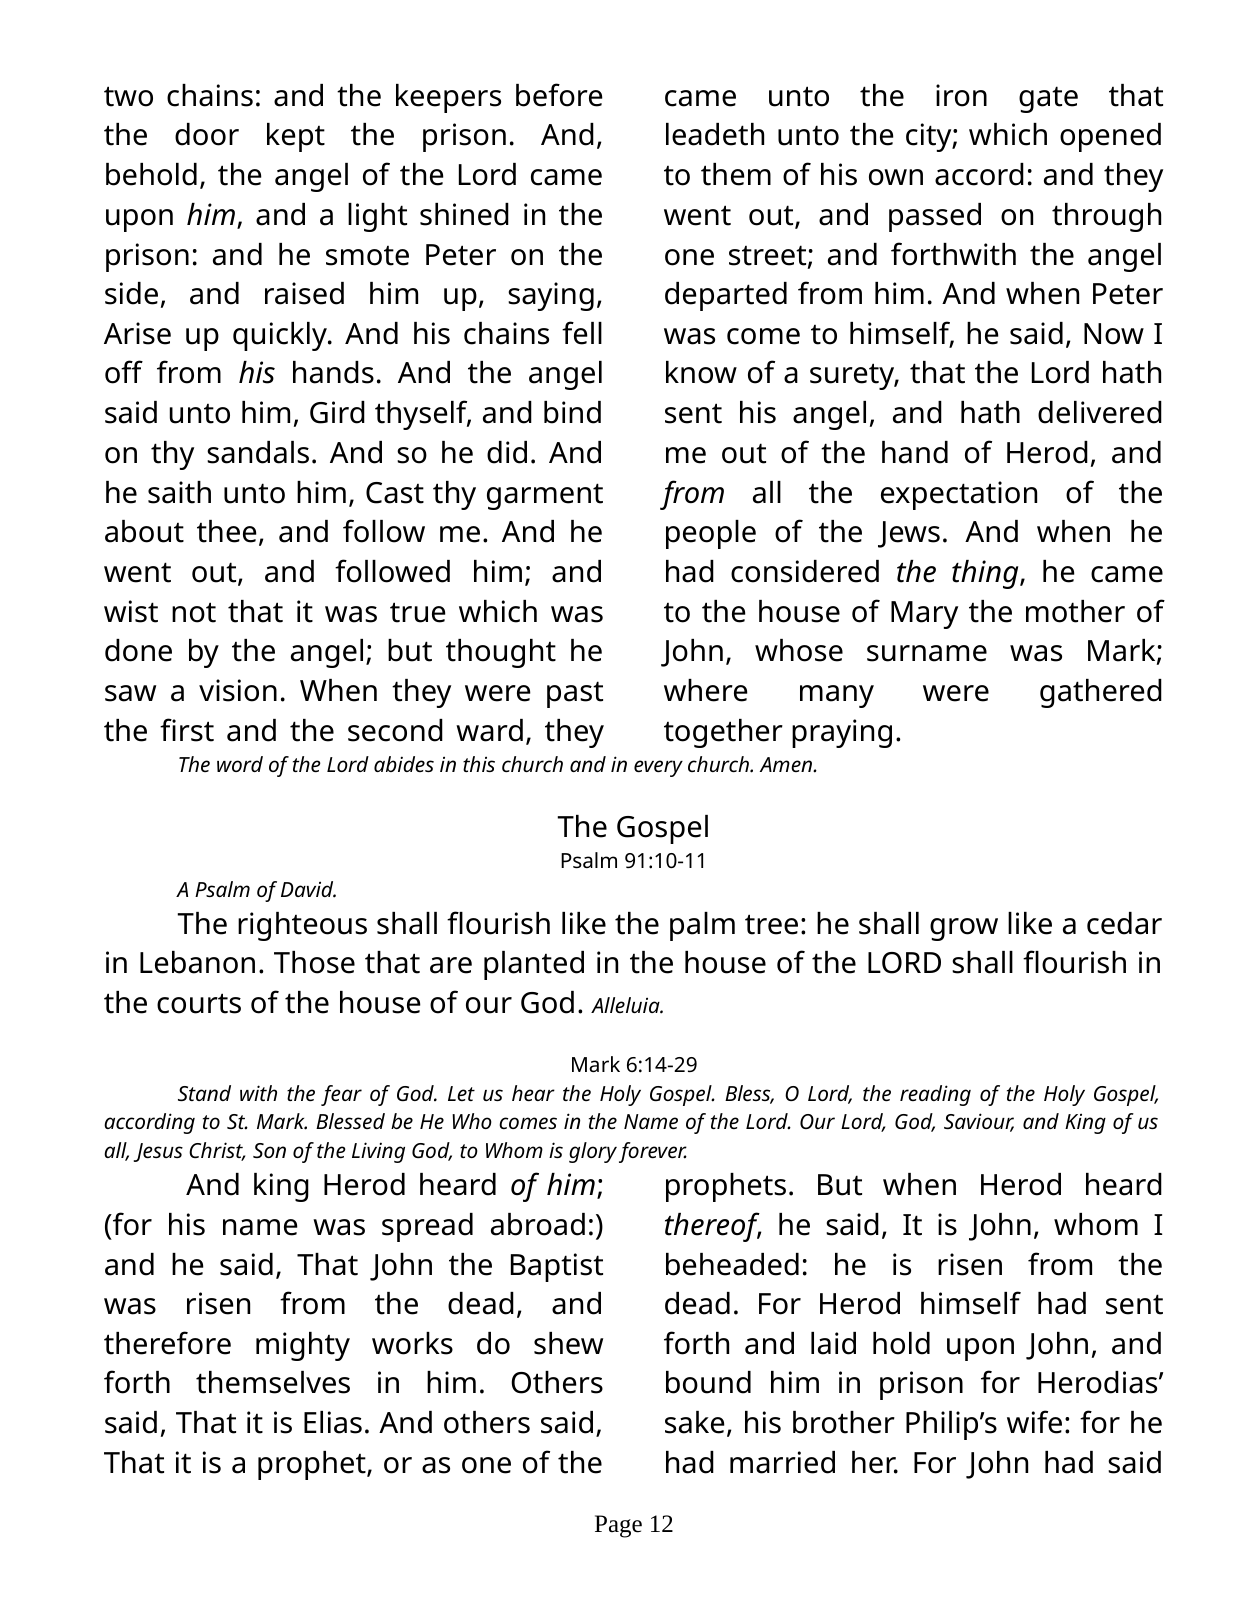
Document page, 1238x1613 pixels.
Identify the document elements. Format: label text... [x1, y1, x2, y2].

text Psalm 91:10-11 [103, 846, 1164, 875]
text two chains: and the keepers before the door kept the prison. And, behold, the angel of the Lord came upon him, and a light shined in the prison: and he smote Peter on the side, and raised him up, saying, Arise up quickly. And his chains fell off from his hands. And the angel said unto him, Gird thyself, and bind on thy sandals. And so he did. And he saith unto him, Cast thy garment about thee, and follow me. And he went out, and followed him; and wist not that it was true which was done by the angel; but thought he saw a vision. When they were past the first and the second ward, they [103, 75, 604, 750]
text Mark 6:14-29 [103, 1051, 1164, 1079]
text The word of the Lord abides in this church and in every church. Amen. [103, 750, 1164, 778]
text The righteous shall flourish like the palm tree: he shall grow like a cedar in Lebanon. Those that are planted in the house of the LORD shall flourish in the courts of the house of our God. Alleluia. [103, 903, 1164, 1022]
text A Psalm of David. [103, 875, 1164, 903]
text prophets. But when Herod heard thereof, he said, It is John, whom I beheaded: he is risen from the dead. For Herod himself had sent forth and laid hold upon John, and bound him in prison for Herodias’ sake, his brother Philip’s wife: for he had married her. For John had said [663, 1164, 1164, 1482]
text came unto the iron gate that leadeth unto the city; which opened to them of his own accord: and they went out, and passed on through one street; and forthwith the angel departed from him. And when Peter was come to himself, he said, Now I know of a surety, that the Lord hath sent his angel, and hath delivered me out of the hand of Herod, and from all the expectation of the people of the Jews. And when he had considered the thing, he came to the house of Mary the mother of John, whose surname was Mark; where many were gathered together praying. [663, 75, 1164, 750]
text Stand with the fear of God. Let us hear the Holy Gospel. Bless, O Lord, the reading of the Holy Gospel, according to St. Mark. Blessed be He Who comes in the Name of the Lord. Our Lord, God, Saviour, and King of us all, Jesus Christ, Son of the Living God, to Whom is glory forever. [103, 1079, 1164, 1164]
text The Gospel [103, 807, 1164, 846]
text And king Herod heard of him; (for his name was spread abroad:) and he said, That John the Baptist was risen from the dead, and therefore mighty works do shew forth themselves in him. Others said, That it is Elias. And others said, That it is a prophet, or as one of the [103, 1164, 604, 1482]
